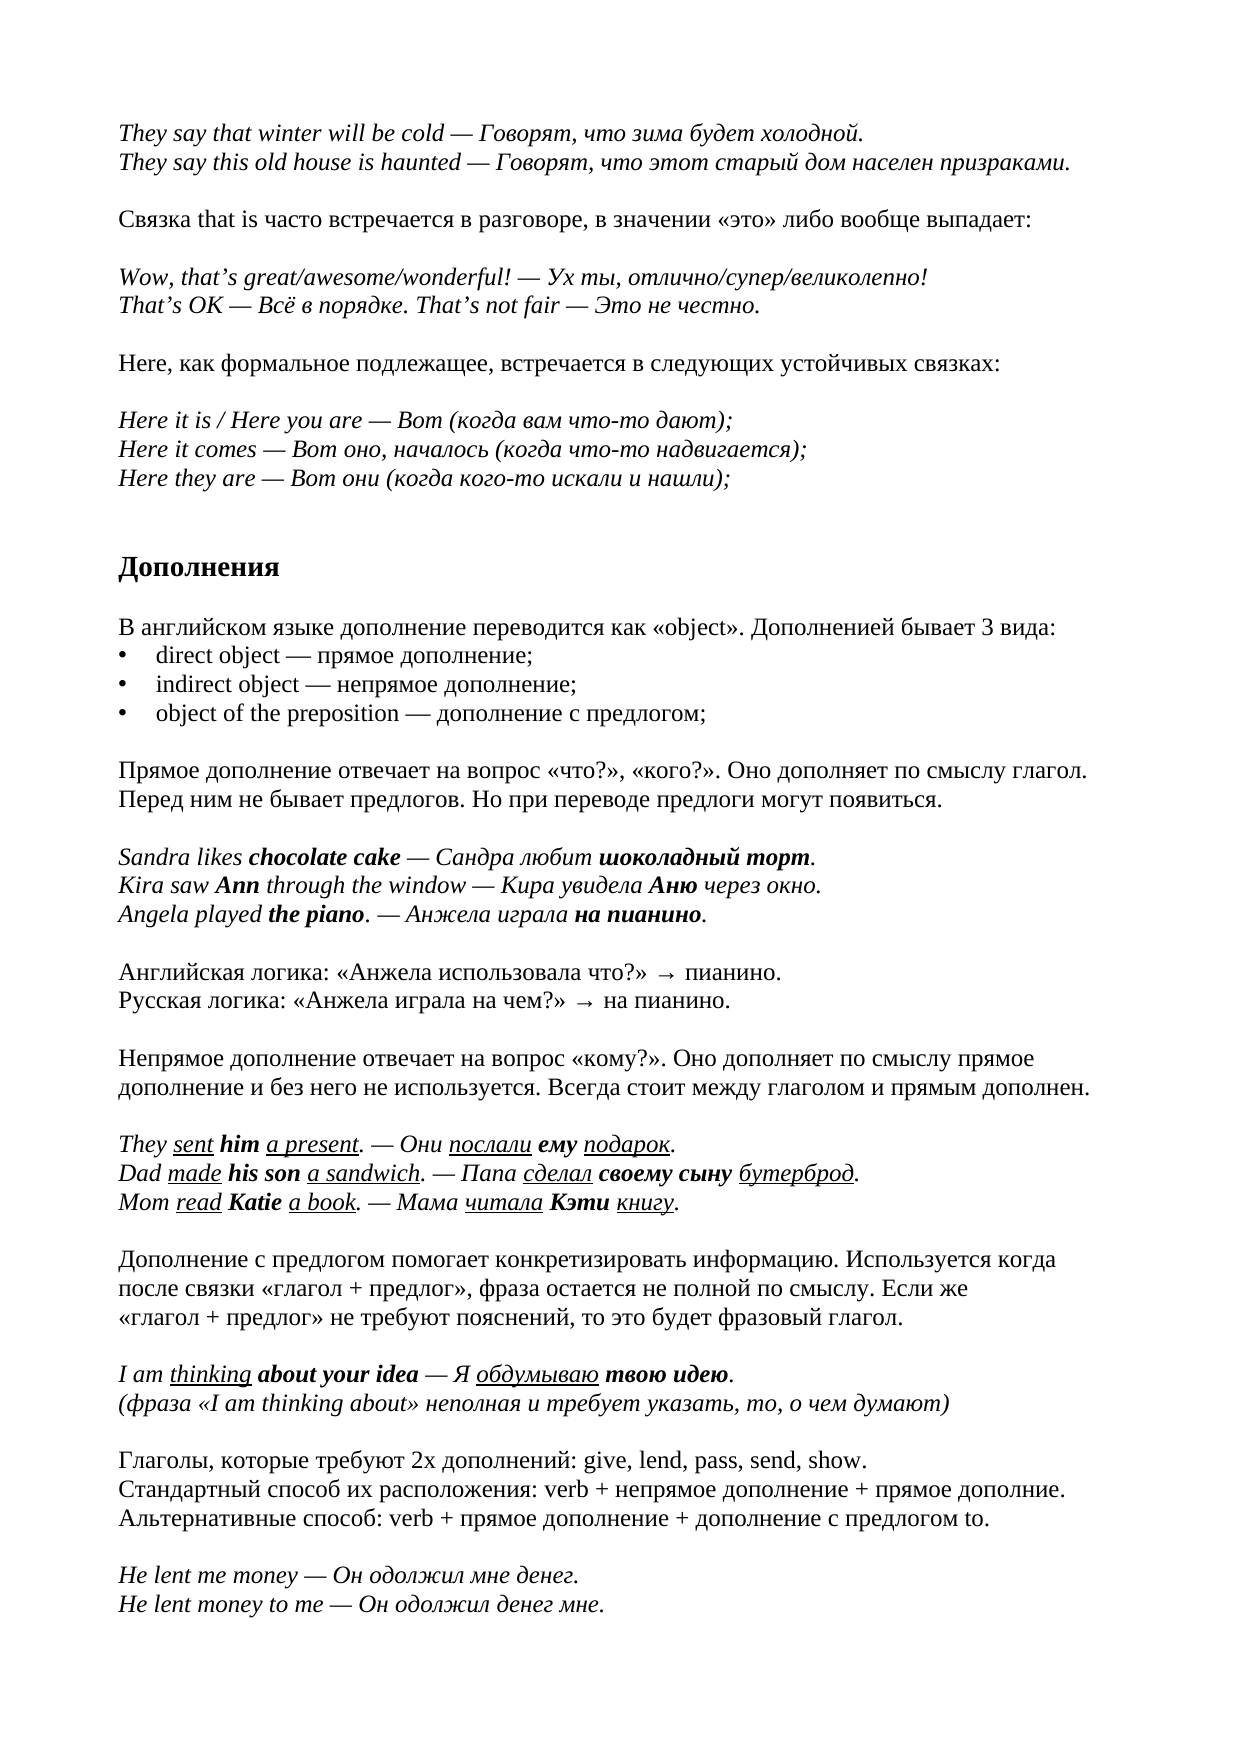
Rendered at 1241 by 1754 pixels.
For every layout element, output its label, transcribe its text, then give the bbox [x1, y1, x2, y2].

text «глагол + предлог» не требуют пояснений, то это будет фразовый глагол. [118, 1302, 1122, 1330]
text В английском языке дополнение переводится как «object». Дополненией бывает 3 вида: [118, 612, 1122, 640]
text Kira saw Ann through the window — Кира увидела Аню через окно. [118, 870, 1122, 899]
text Стандартный способ их расположения: verb + непрямое дополнение + прямое дополние. [118, 1474, 1122, 1503]
text Angela played the piano. — Анжела играла на пианино. [118, 899, 1122, 928]
text Here they are — Вот они (когда кого-то искали и нашли); [118, 463, 1122, 492]
text He lent money to me — Он одолжил денег мне. [118, 1589, 1122, 1618]
text They say that winter will be cold — Говорят, что зима будет холодной. [118, 118, 1122, 147]
list object of the preposition — дополнение с предлогом; [118, 698, 1122, 727]
text Wow, that’s great/awesome/wonderful! — Ух ты, отлично/супер/великолепно! [118, 262, 1122, 291]
text Here, как формальное подлежащее, встречается в следующих устойчивых связках: [118, 348, 1122, 377]
text Here it is / Here you are — Вот (когда вам что-то дают); [118, 406, 1122, 434]
text Русская логика: «Анжела играла на чем?» → на пианино. [118, 985, 1122, 1014]
text Sandra likes chocolate cake — Сандра любит шоколадный торт. [118, 842, 1122, 870]
text Дополнения [118, 549, 1122, 583]
text Альтернативные способ: verb + прямое дополнение + дополнение с предлогом to. [118, 1503, 1122, 1532]
text Связка that is часто встречается в разговоре, в значении «это» либо вообще выпадает: [118, 204, 1122, 233]
text Here it comes — Вот оно, началось (когда что-то надвигается); [118, 434, 1122, 463]
text Прямое дополнение отвечает на вопрос «что?», «кого?». Оно дополняет по смыслу глагол. Перед ним не бывает предлогов. Но при переводе предлоги могут появиться. [118, 755, 1122, 813]
text They say this old house is haunted — Говорят, что этот старый дом населен призраками. [118, 147, 1122, 176]
text Английская логика: «Анжела использовала что?» → пианино. [118, 957, 1122, 985]
text He lent me money — Он одолжил мне денег. [118, 1560, 1122, 1589]
text Dad made his son a sandwich. — Папа сделал своему сыну бутерброд. [118, 1158, 1122, 1187]
text Непрямое дополнение отвечает на вопрос «кому?». Оно дополняет по смыслу прямое дополнение и без него не используется. Всегда стоит между глаголом и прямым дополнен. [118, 1043, 1122, 1100]
text Mom read Katie a book. — Мама читала Кэти книгу. [118, 1187, 1122, 1215]
text Глаголы, которые требуют 2х дополнений: give, lend, pass, send, show. [118, 1445, 1122, 1474]
text Дополнение с предлогом помогает конкретизировать информацию. Используется когда после связки «глагол + предлог», фраза остается не полной по смыслу. Если же [118, 1244, 1122, 1302]
list indirect object — непрямое дополнение; [118, 669, 1122, 698]
text I am thinking about your idea — Я обдумываю твою идею. [118, 1359, 1122, 1388]
text They sent him a present. — Они послали ему подарок. [118, 1129, 1122, 1158]
text (фраза «I am thinking about» неполная и требует указать, то, о чем думают) [118, 1388, 1122, 1417]
list direct object — прямое дополнение; [118, 640, 1122, 669]
text That’s OK — Всё в порядке. That’s not fair — Это не честно. [118, 291, 1122, 319]
